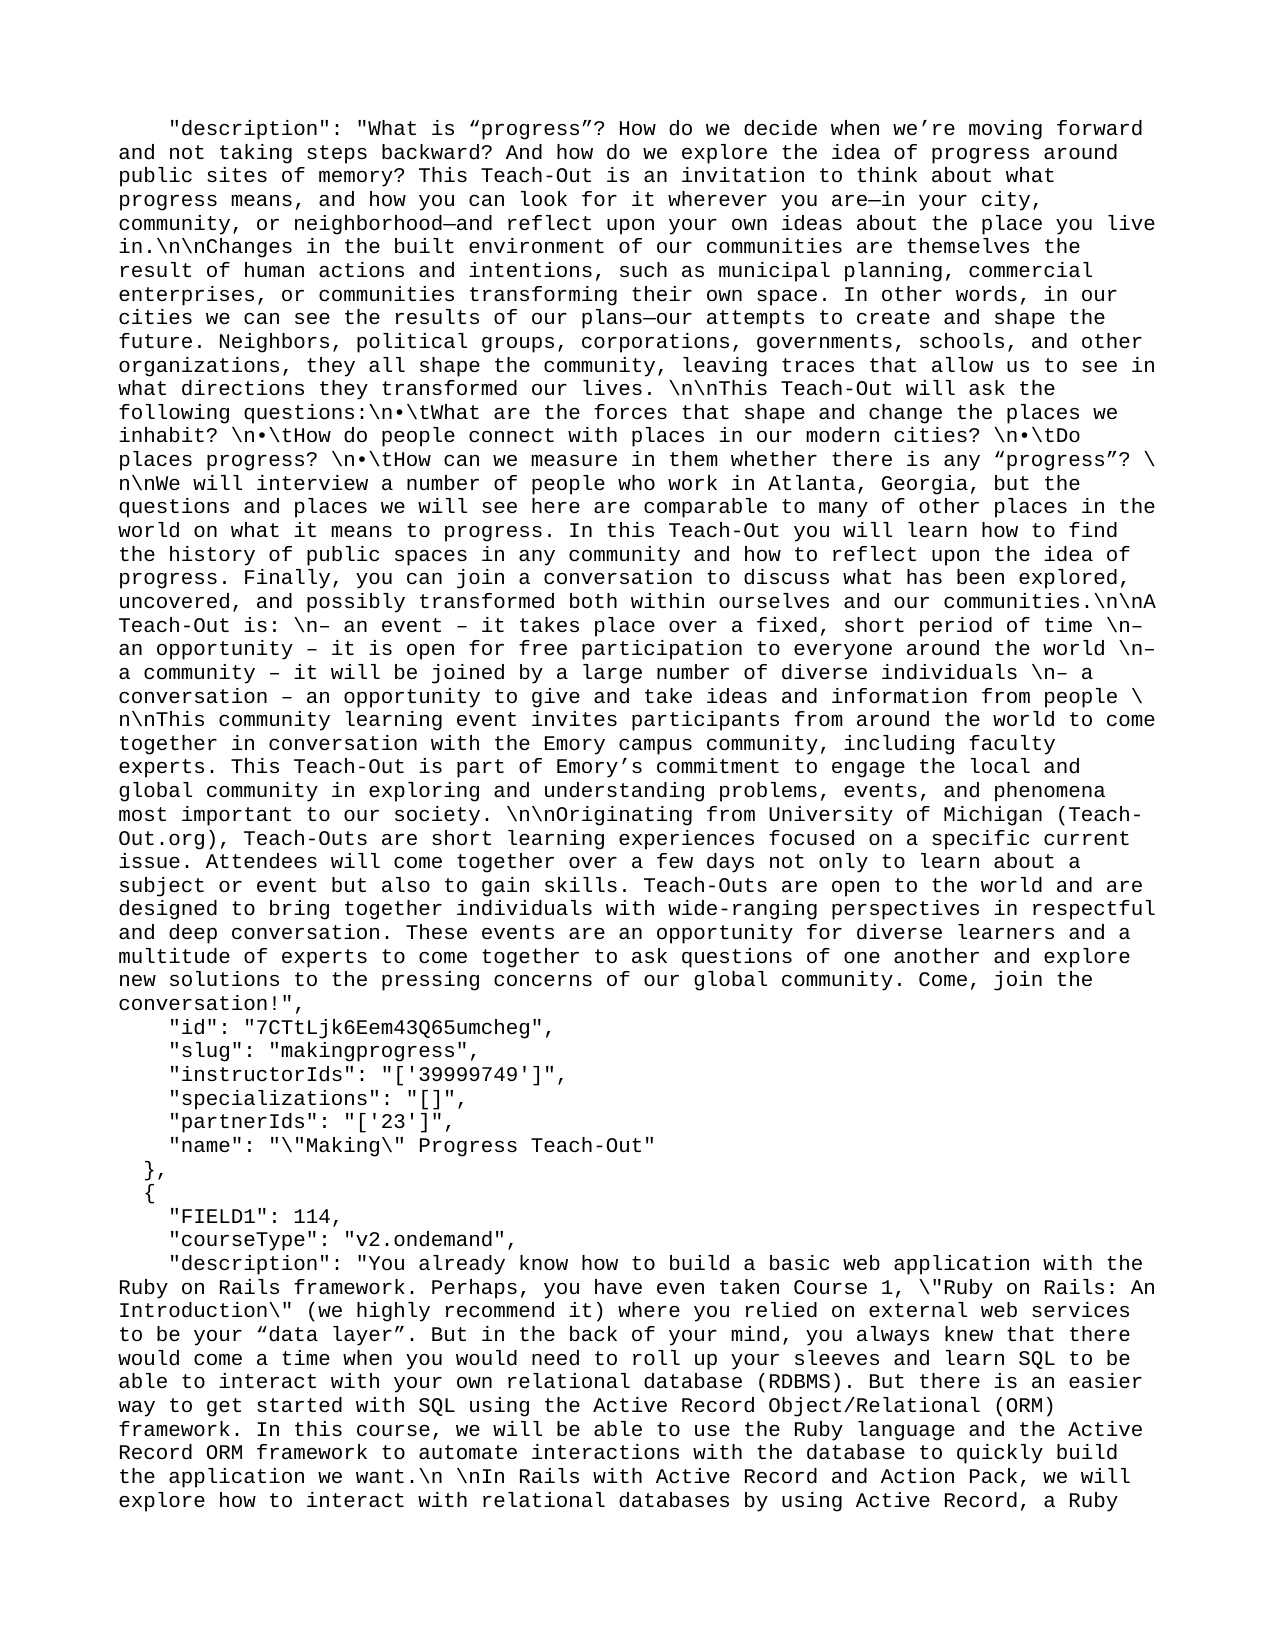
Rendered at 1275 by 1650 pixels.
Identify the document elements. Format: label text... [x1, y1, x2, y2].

text { [118, 1182, 1157, 1206]
text "id": "7CTtLjk6Eem43Q65umcheg", [118, 1017, 1157, 1040]
text "description": "What is “progress”? How do we decide when we’re moving forward and not taking steps backward? And how do we explore the idea of progress around public sites of memory? This Teach-Out is an invitation to think about what progress means, and how you can look for it wherever you are—in your city, community, or neighborhood—and reflect upon your own ideas about the place you live in.\n\nChanges in the built environment of our communities are themselves the result of human actions and intentions, such as municipal planning, commercial enterprises, or communities transforming their own space. In other words, in our cities we can see the results of our plans—our attempts to create and shape the future. Neighbors, political groups, corporations, governments, schools, and other organizations, they all shape the community, leaving traces that allow us to see in what directions they transformed our lives. \n\nThis Teach-Out will ask the following questions:\n•\tWhat are the forces that shape and change the places we inhabit? \n•\tHow do people connect with places in our modern cities? \n•\tDo places progress? \n•\tHow can we measure in them whether there is any “progress”? \n\nWe will interview a number of people who work in Atlanta, Georgia, but the questions and places we will see here are comparable to many of other places in the world on what it means to progress. In this Teach-Out you will learn how to find the history of public spaces in any community and how to reflect upon the idea of progress. Finally, you can join a conversation to discuss what has been explored, uncovered, and possibly transformed both within ourselves and our communities.\n\nA Teach-Out is: \n– an event – it takes place over a fixed, short period of time \n– an opportunity – it is open for free participation to everyone around the world \n– a community – it will be joined by a large number of diverse individuals \n– a conversation – an opportunity to give and take ideas and information from people \n\nThis community learning event invites participants from around the world to come together in conversation with the Emory campus community, including faculty experts. This Teach-Out is part of Emory’s commitment to engage the local and global community in exploring and understanding problems, events, and phenomena most important to our society. \n\nOriginating from University of Michigan (Teach-Out.org), Teach-Outs are short learning experiences focused on a specific current issue. Attendees will come together over a few days not only to learn about a subject or event but also to gain skills. Teach-Outs are open to the world and are designed to bring together individuals with wide-ranging perspectives in respectful and deep conversation. These events are an opportunity for diverse learners and a multitude of experts to come together to ask questions of one another and explore new solutions to the pressing concerns of our global community. Come, join the conversation!", [118, 118, 1157, 1017]
text "FIELD1": 114, [118, 1206, 1157, 1229]
text }, [118, 1158, 1157, 1182]
text "name": "\"Making\" Progress Teach-Out" [118, 1135, 1157, 1158]
text "courseType": "v2.ondemand", [118, 1229, 1157, 1253]
text "slug": "makingprogress", [118, 1040, 1157, 1064]
text "instructorIds": "['39999749']", [118, 1064, 1157, 1088]
text "description": "You already know how to build a basic web application with the Ruby on Rails framework. Perhaps, you have even taken Course 1, \"Ruby on Rails: An Introduction\" (we highly recommend it) where you relied on external web services to be your “data layer”. But in the back of your mind, you always knew that there would come a time when you would need to roll up your sleeves and learn SQL to be able to interact with your own relational database (RDBMS). But there is an easier way to get started with SQL using the Active Record Object/Relational (ORM) framework. In this course, we will be able to use the Ruby language and the Active Record ORM framework to automate interactions with the database to quickly build the application we want.\n \nIn Rails with Active Record and Action Pack, we will explore how to interact with relational databases by using Active Record, a Ruby [118, 1253, 1157, 1513]
text "partnerIds": "['23']", [118, 1111, 1157, 1135]
text "specializations": "[]", [118, 1088, 1157, 1111]
